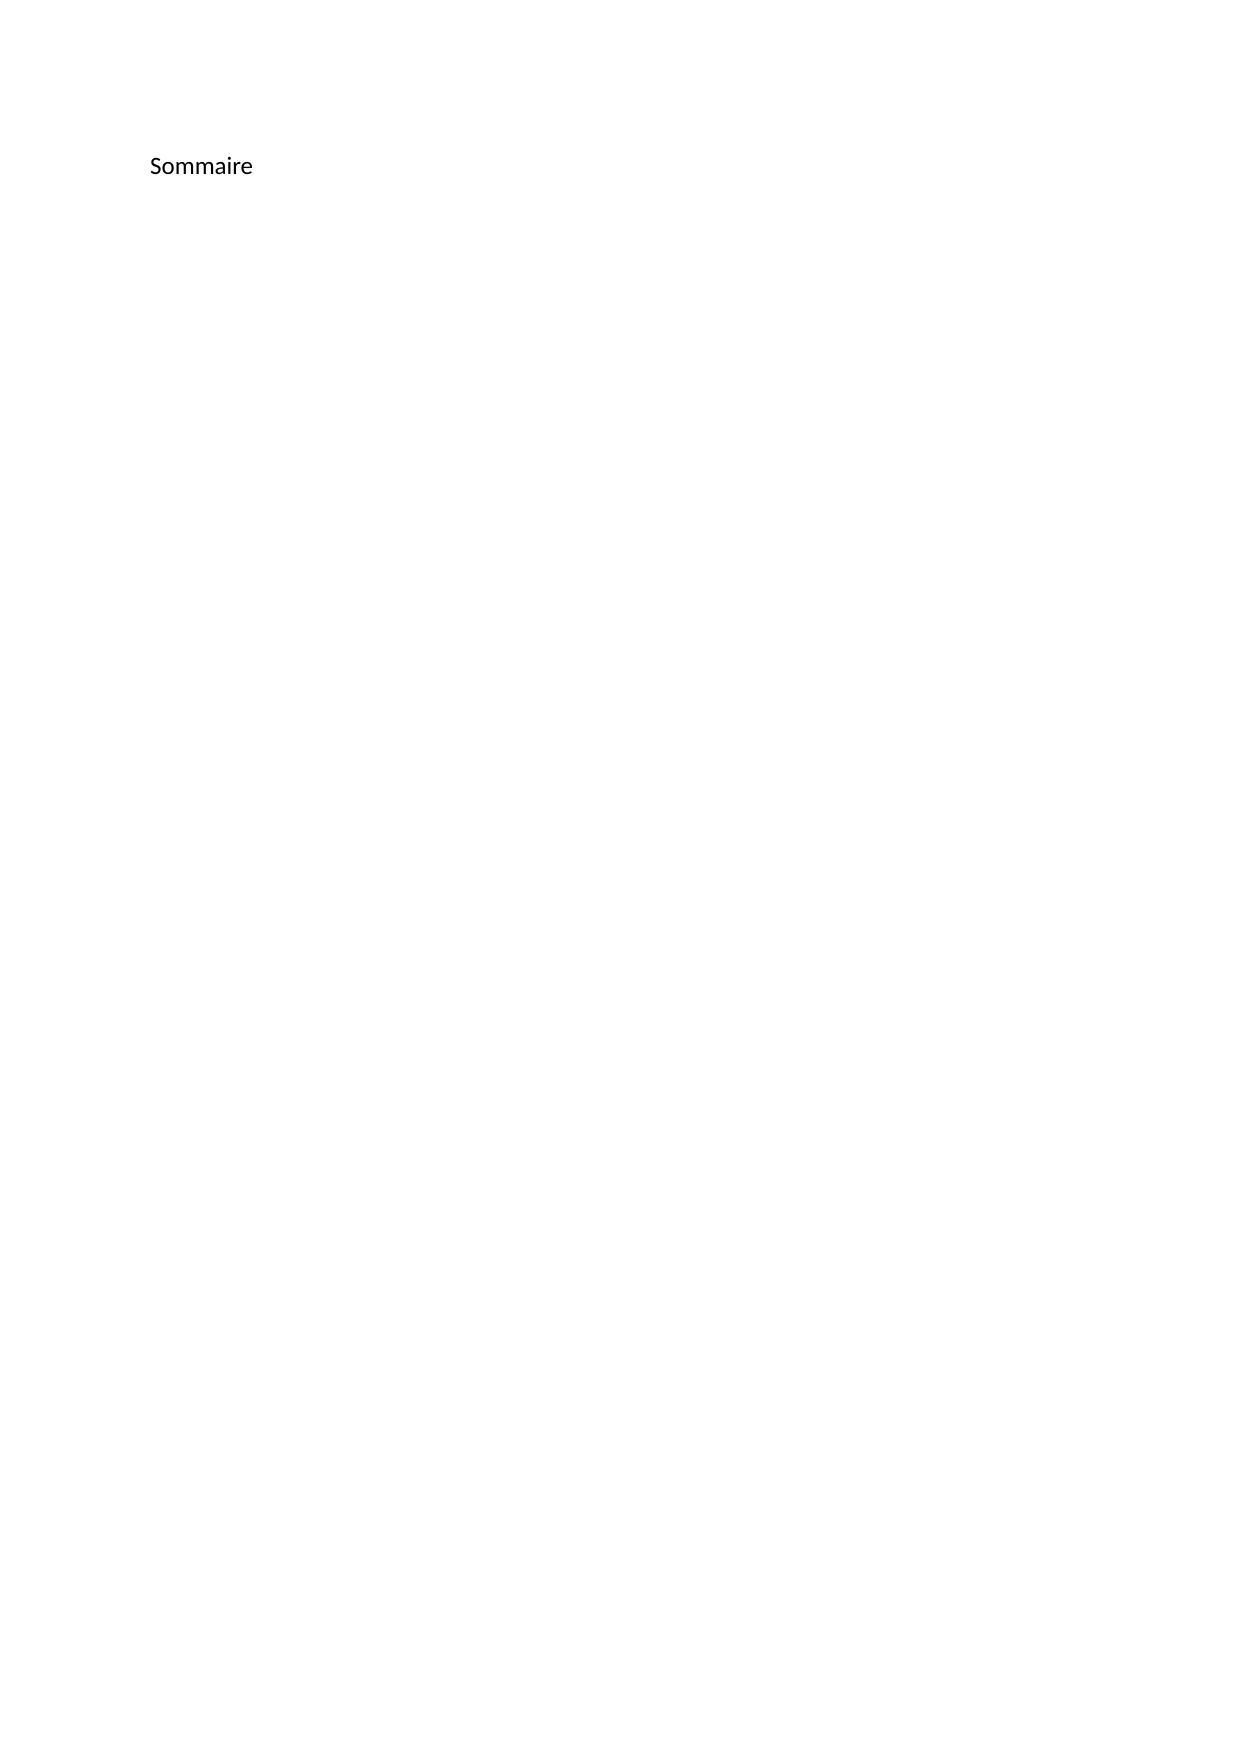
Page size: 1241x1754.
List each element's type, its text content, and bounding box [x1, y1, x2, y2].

text Sommaire [150, 150, 1090, 181]
